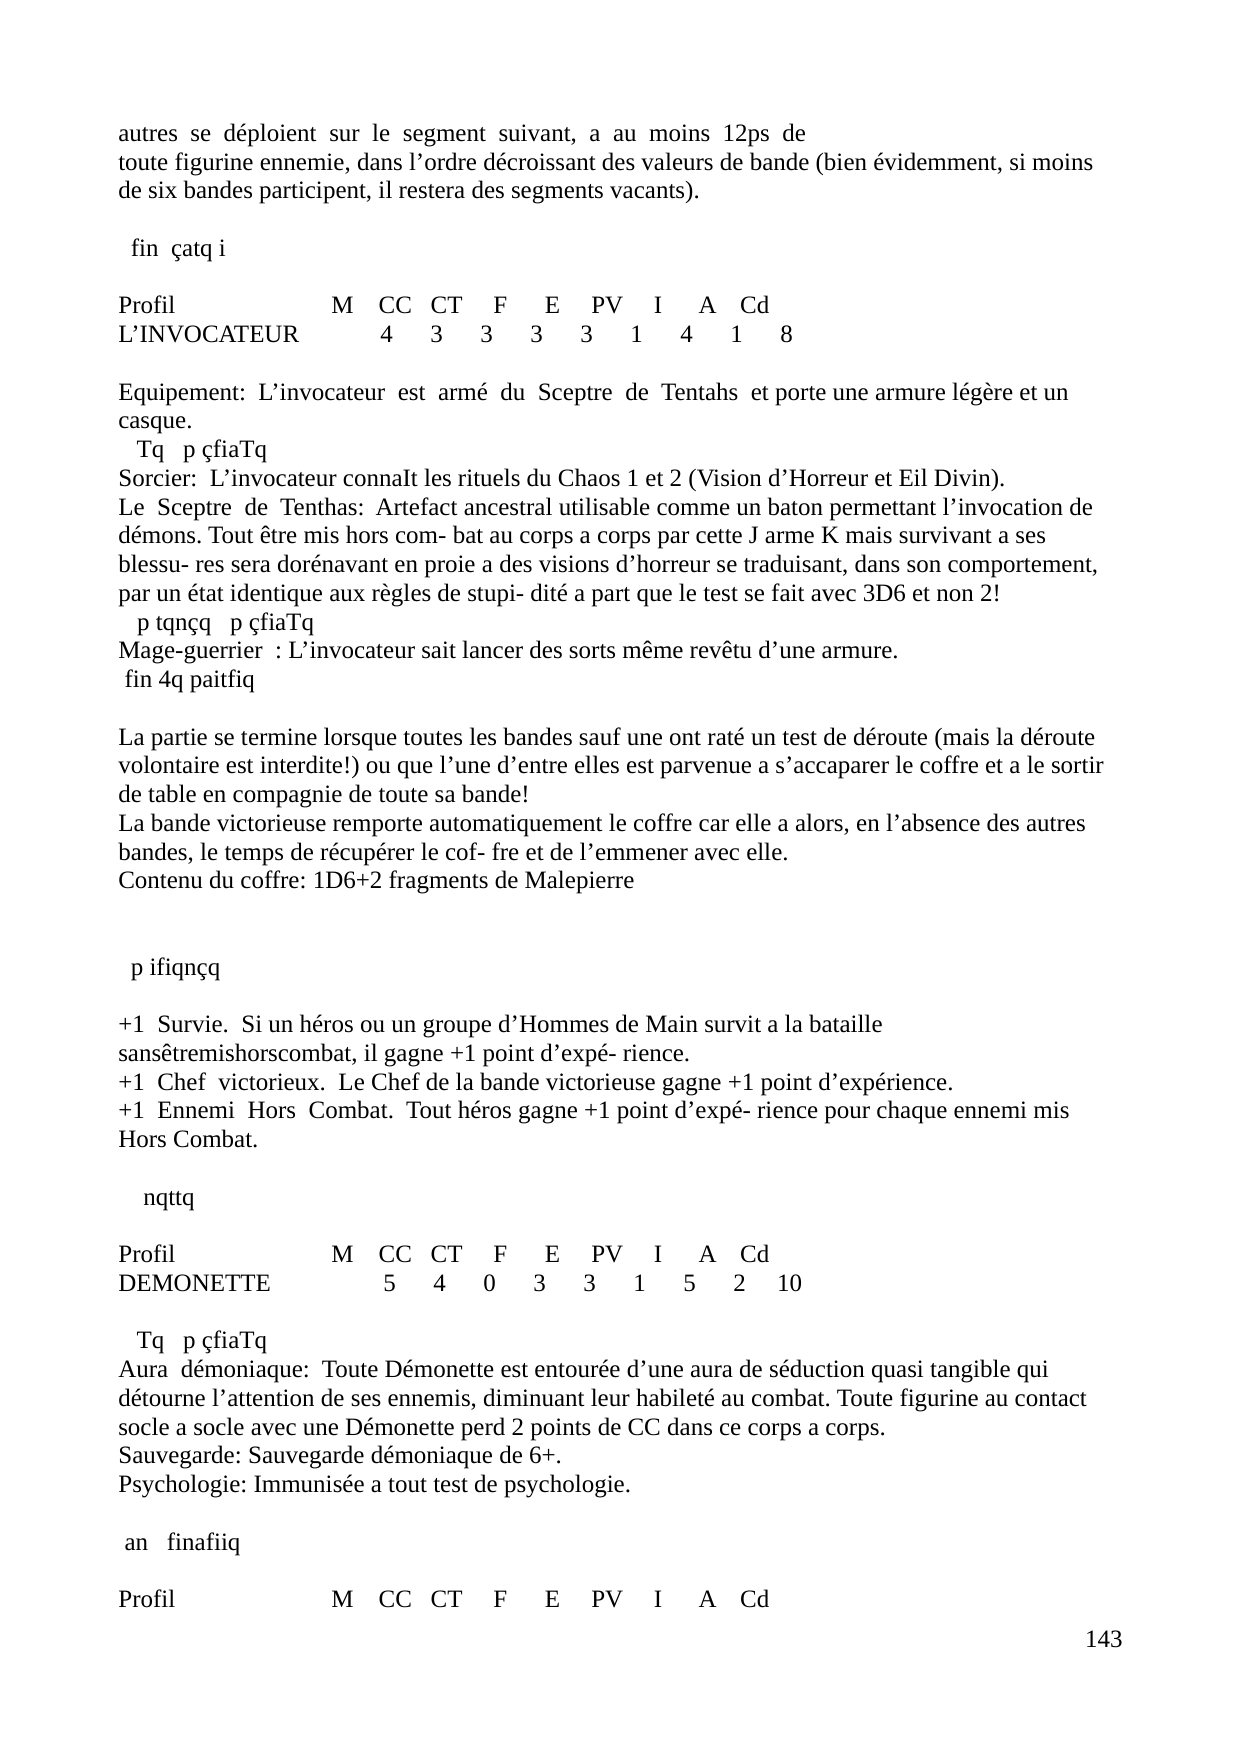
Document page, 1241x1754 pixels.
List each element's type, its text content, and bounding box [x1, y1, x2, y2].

text p tqnçq p çfiaTq [118, 607, 1122, 636]
text Mage-guerrier : L’invocateur sait lancer des sorts même revêtu d’une armure. [118, 636, 1122, 664]
text p ifiqnçq [118, 952, 1122, 981]
text Profil M CC CT F E PV I A Cd [118, 291, 1122, 319]
text +1 Ennemi Hors Combat. Tout héros gagne +1 point d’expé- rience pour chaque ennemi mis Hors Combat. [118, 1096, 1122, 1153]
text +1 Survie. Si un héros ou un groupe d’Hommes de Main survit a la bataille sansêtremishorscombat, il gagne +1 point d’expé- rience. [118, 1009, 1122, 1067]
text Tq p çfiaTq [118, 1326, 1122, 1354]
text nqttq [118, 1182, 1122, 1211]
text fin 4q paitfiq [118, 664, 1122, 693]
text Profil M CC CT F E PV I A Cd [118, 1239, 1122, 1268]
text Profil M CC CT F E PV I A Cd [118, 1584, 1122, 1613]
text +1 Chef victorieux. Le Chef de la bande victorieuse gagne +1 point d’expérience. [118, 1067, 1122, 1096]
text Aura démoniaque: Toute Démonette est entourée d’une aura de séduction quasi tangible qui détourne l’attention de ses ennemis, diminuant leur habileté au combat. Toute figurine au contact socle a socle avec une Démonette perd 2 points de CC dans ce corps a corps. [118, 1354, 1122, 1441]
text Contenu du coffre: 1D6+2 fragments de Malepierre [118, 866, 1122, 894]
text Le Sceptre de Tenthas: Artefact ancestral utilisable comme un baton permettant l’invocation de démons. Tout être mis hors com- bat au corps a corps par cette J arme K mais survivant a ses blessu- res sera dorénavant en proie a des visions d’horreur se traduisant, dans son comportement, par un état identique aux règles de stupi- dité a part que le test se fait avec 3D6 et non 2! [118, 492, 1122, 607]
text Tq p çfiaTq [118, 434, 1122, 463]
text Sorcier: L’invocateur connaIt les rituels du Chaos 1 et 2 (Vision d’Horreur et Eil Divin). [118, 463, 1122, 492]
text Psychologie: Immunisée a tout test de psychologie. [118, 1469, 1122, 1498]
text toute figurine ennemie, dans l’ordre décroissant des valeurs de bande (bien évidemment, si moins de six bandes participent, il restera des segments vacants). [118, 147, 1122, 204]
text DEMONETTE 5 4 0 3 3 1 5 2 10 [118, 1268, 1122, 1297]
text autres se déploient sur le segment suivant, a au moins 12ps de [118, 118, 1122, 147]
text La bande victorieuse remporte automatiquement le coffre car elle a alors, en l’absence des autres bandes, le temps de récupérer le cof- fre et de l’emmener avec elle. [118, 808, 1122, 866]
text Sauvegarde: Sauvegarde démoniaque de 6+. [118, 1441, 1122, 1469]
text Equipement: L’invocateur est armé du Sceptre de Tentahs et porte une armure légère et un casque. [118, 377, 1122, 434]
text La partie se termine lorsque toutes les bandes sauf une ont raté un test de déroute (mais la déroute volontaire est interdite!) ou que l’une d’entre elles est parvenue a s’accaparer le coffre et a le sortir de table en compagnie de toute sa bande! [118, 722, 1122, 808]
text an finafiiq [118, 1527, 1122, 1556]
text fin çatq i [118, 233, 1122, 262]
text L’INVOCATEUR 4 3 3 3 3 1 4 1 8 [118, 319, 1122, 348]
